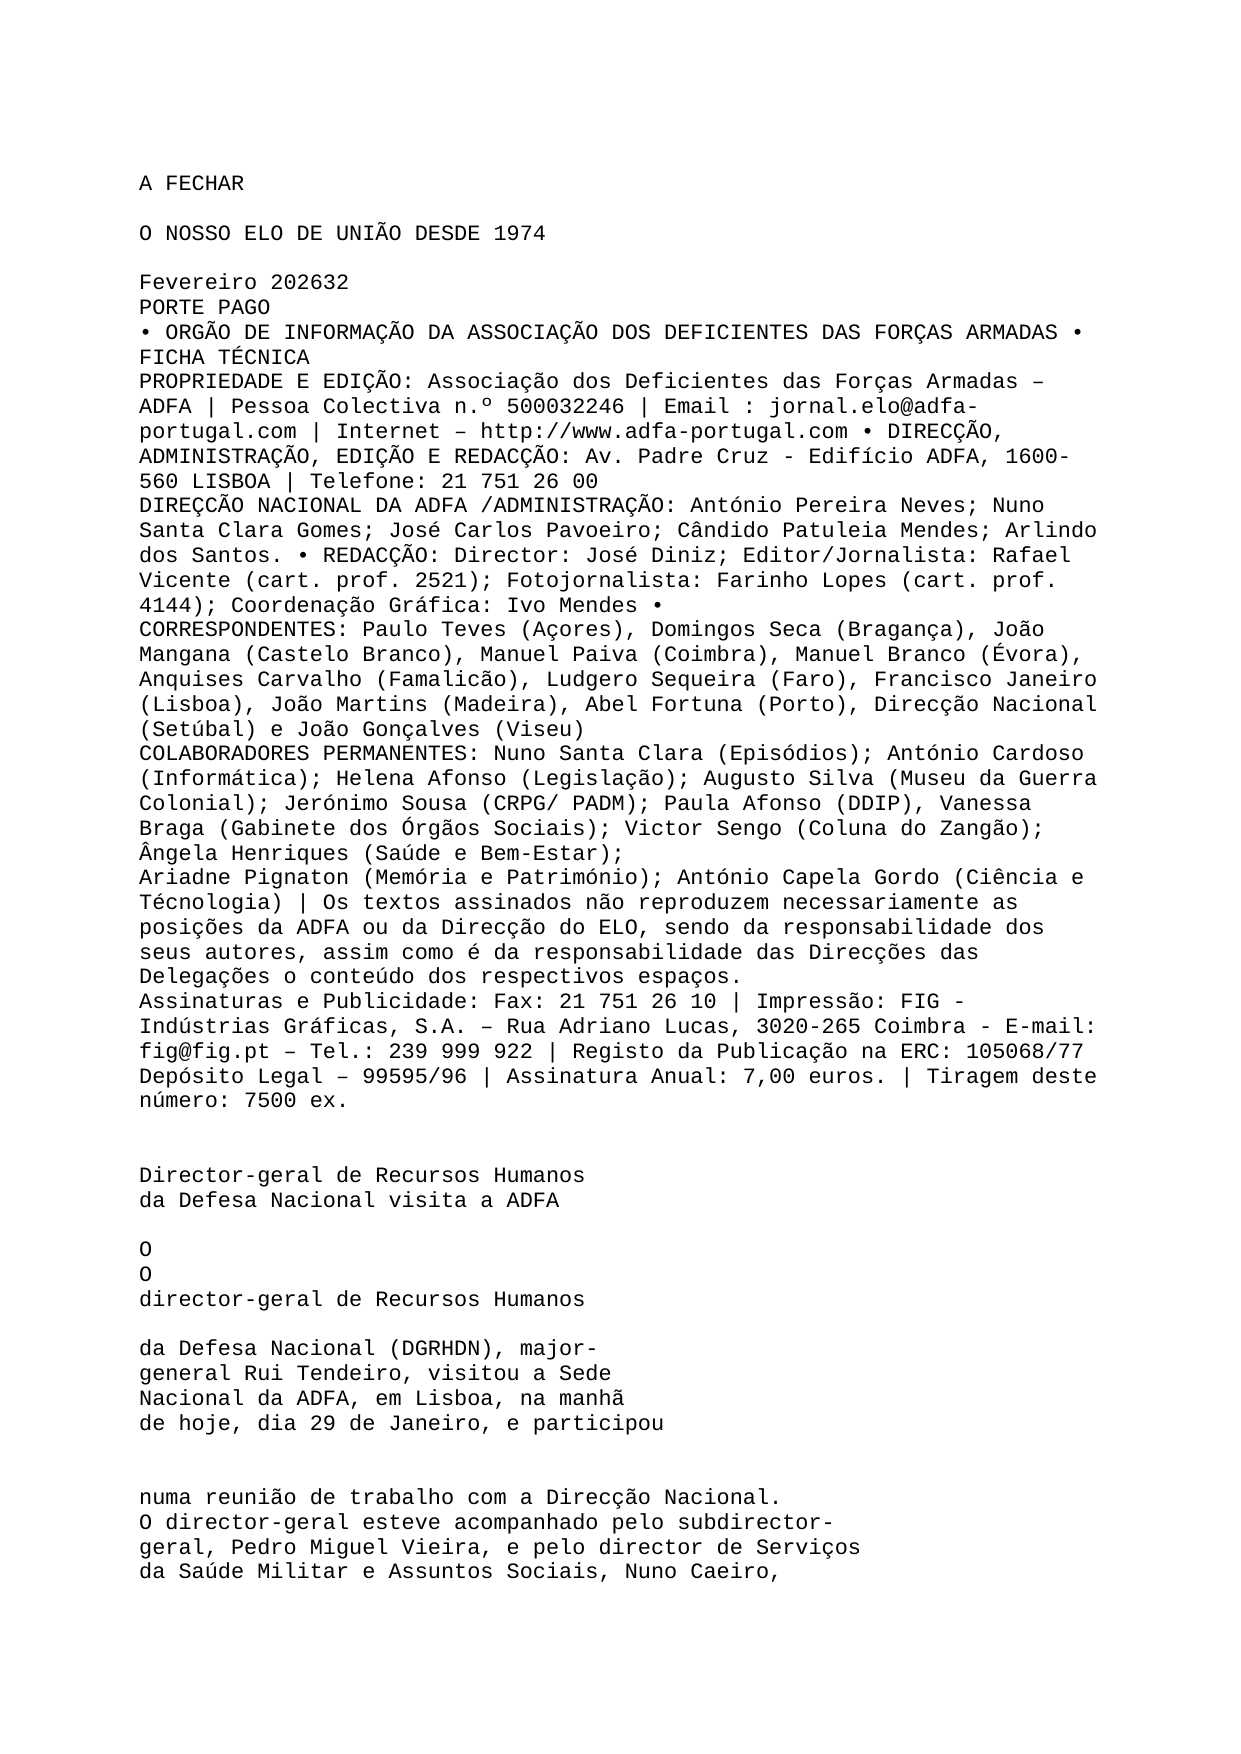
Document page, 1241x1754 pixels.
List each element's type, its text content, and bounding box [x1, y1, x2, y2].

text da Defesa Nacional visita a ADFA [139, 1189, 1101, 1214]
text general Rui Tendeiro, visitou a Sede [139, 1362, 1101, 1387]
text FICHA TÉCNICA [139, 346, 1101, 371]
text O NOSSO ELO DE UNIÃO DESDE 1974 [139, 222, 1101, 247]
text Director-geral de Recursos Humanos [139, 1164, 1101, 1189]
text Fevereiro 202632 [139, 272, 1101, 296]
text A FECHAR [139, 172, 1101, 197]
text geral, Pedro Miguel Vieira, e pelo director de Serviços [139, 1536, 1101, 1561]
text DIREÇCÃO NACIONAL DA ADFA /ADMINISTRAÇÃO: António Pereira Neves; Nuno Santa Clara Gomes; José Carlos Pavoeiro; Cândido Patuleia Mendes; Arlindo dos Santos. • REDACÇÃO: Director: José Diniz; Editor/Jornalista: Rafael Vicente (cart. prof. 2521); Fotojornalista: Farinho Lopes (cart. prof. 4144); Coordenação Gráfica: Ivo Mendes • [139, 495, 1101, 619]
text O [139, 1263, 1101, 1288]
text da Saúde Militar e Assuntos Sociais, Nuno Caeiro, [139, 1561, 1101, 1586]
text de hoje, dia 29 de Janeiro, e participou [139, 1412, 1101, 1437]
text O director-geral esteve acompanhado pelo subdirector- [139, 1511, 1101, 1536]
text COLABORADORES PERMANENTES: Nuno Santa Clara (Episódios); António Cardoso (Informática); Helena Afonso (Legislação); Augusto Silva (Museu da Guerra Colonial); Jerónimo Sousa (CRPG/ PADM); Paula Afonso (DDIP), Vanessa Braga (Gabinete dos Órgãos Sociais); Victor Sengo (Coluna do Zangão); Ângela Henriques (Saúde e Bem-Estar); [139, 743, 1101, 867]
text director-geral de Recursos Humanos [139, 1288, 1101, 1313]
text • ORGÃO DE INFORMAÇÃO DA ASSOCIAÇÃO DOS DEFICIENTES DAS FORÇAS ARMADAS • [139, 321, 1101, 346]
text numa reunião de trabalho com a Direcção Nacional. [139, 1486, 1101, 1511]
text O [139, 1238, 1101, 1263]
text da Defesa Nacional (DGRHDN), major- [139, 1338, 1101, 1362]
text PROPRIEDADE E EDIÇÃO: Associação dos Deficientes das Forças Armadas – ADFA | Pessoa Colectiva n.º 500032246 | Email : jornal.elo@adfa-portugal.com | Internet – http://www.adfa-portugal.com • DIRECÇÃO, ADMINISTRAÇÃO, EDIÇÃO E REDACÇÃO: Av. Padre Cruz - Edifício ADFA, 1600-560 LISBOA | Telefone: 21 751 26 00 [139, 371, 1101, 495]
text Assinaturas e Publicidade: Fax: 21 751 26 10 | Impressão: FIG - Indústrias Gráficas, S.A. – Rua Adriano Lucas, 3020-265 Coimbra - E-mail: fig@fig.pt – Tel.: 239 999 922 | Registo da Publicação na ERC: 105068/77 Depósito Legal – 99595/96 | Assinatura Anual: 7,00 euros. | Tiragem deste número: 7500 ex. [139, 991, 1101, 1114]
text CORRESPONDENTES: Paulo Teves (Açores), Domingos Seca (Bragança), João Mangana (Castelo Branco), Manuel Paiva (Coimbra), Manuel Branco (Évora), Anquises Carvalho (Famalicão), Ludgero Sequeira (Faro), Francisco Janeiro (Lisboa), João Martins (Madeira), Abel Fortuna (Porto), Direcção Nacional (Setúbal) e João Gonçalves (Viseu) [139, 619, 1101, 743]
text PORTE PAGO [139, 296, 1101, 321]
text Nacional da ADFA, em Lisboa, na manhã [139, 1387, 1101, 1412]
text Ariadne Pignaton (Memória e Património); António Capela Gordo (Ciência e Técnologia) | Os textos assinados não reproduzem necessariamente as posições da ADFA ou da Direcção do ELO, sendo da responsabilidade dos seus autores, assim como é da responsabilidade das Direcções das Delegações o conteúdo dos respectivos espaços. [139, 867, 1101, 991]
